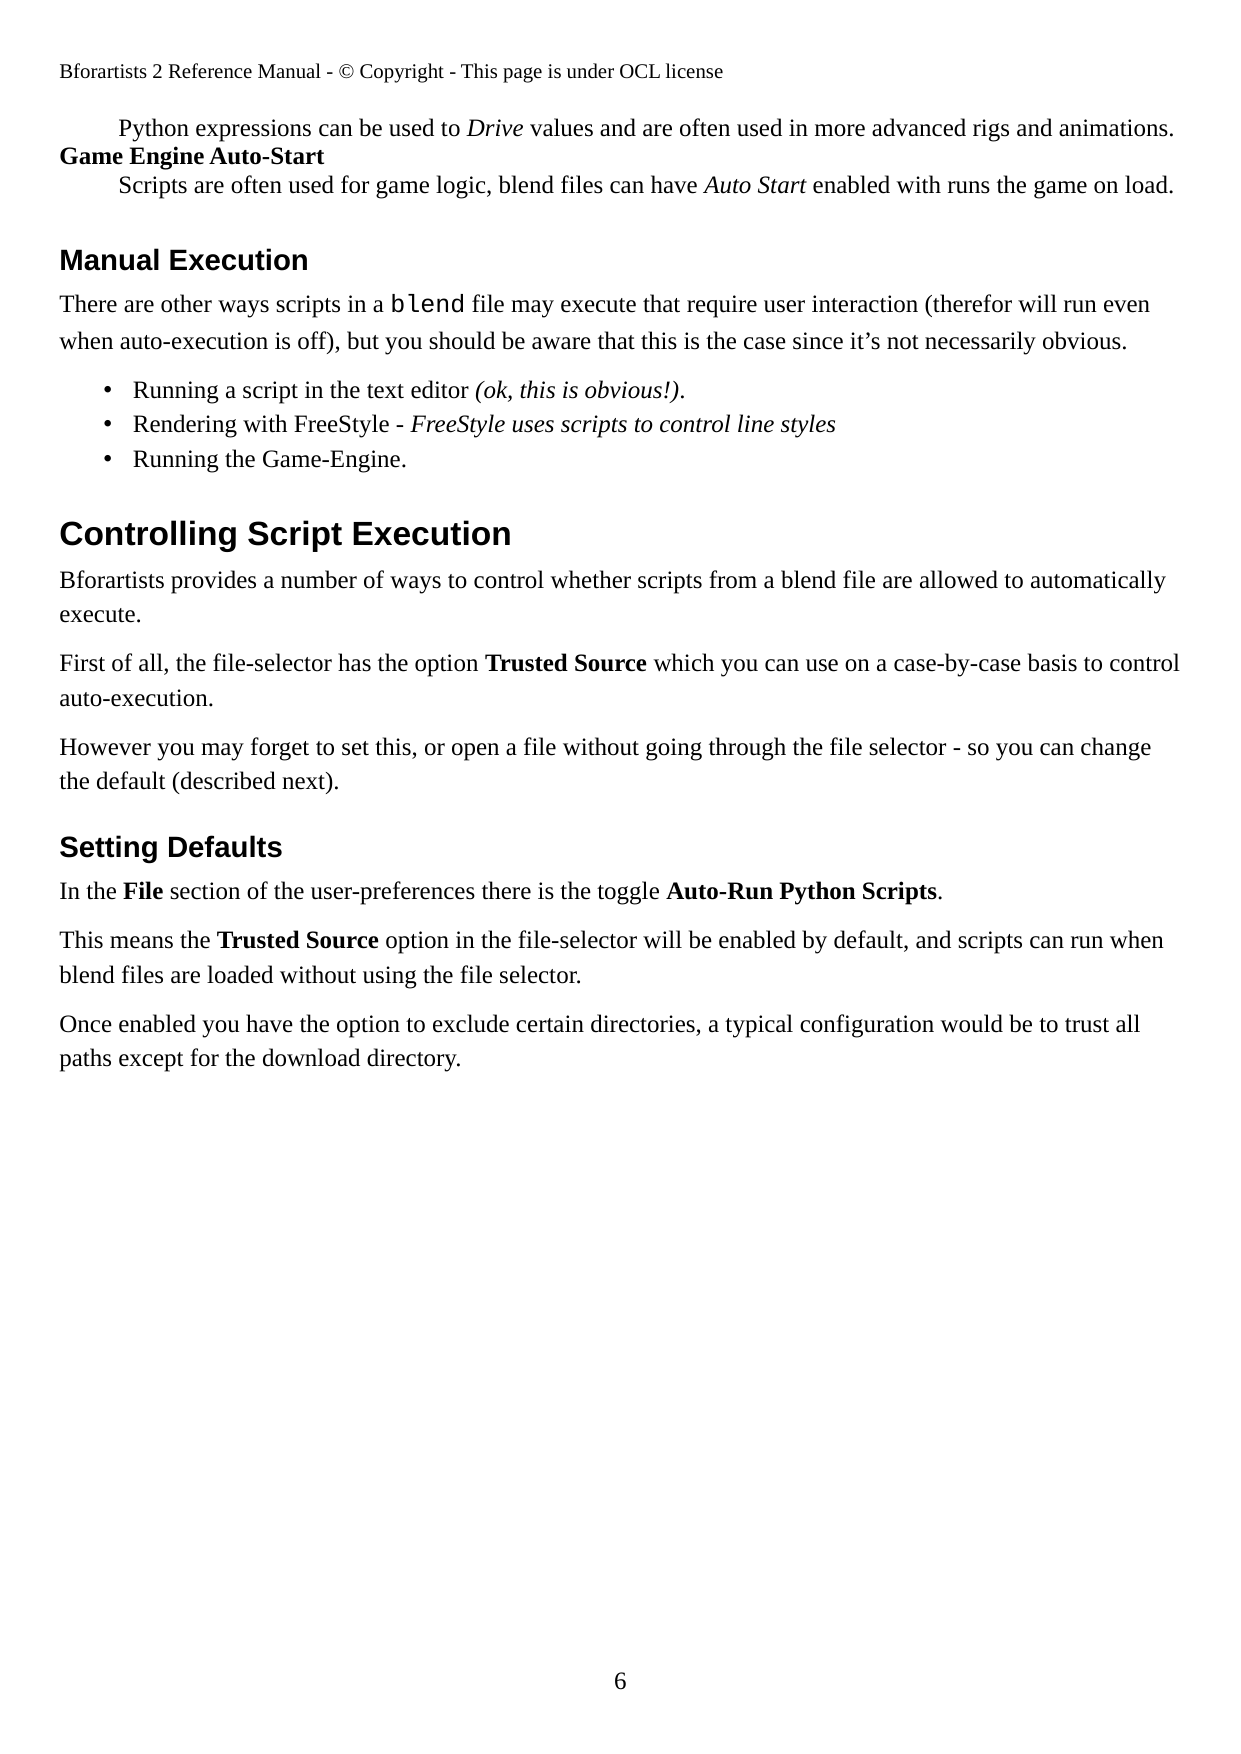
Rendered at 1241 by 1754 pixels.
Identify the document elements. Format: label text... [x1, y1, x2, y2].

text In the File section of the user-preferences there is the toggle Auto-Run Python Scripts. [59, 876, 1181, 905]
text There are other ways scripts in a blend file may execute that require user interaction (therefor will run even when auto-execution is off), but you should be aware that this is the case since it’s not necessarily obvious. [59, 289, 1181, 354]
subtitle Game Engine Auto-Start [59, 141, 1181, 170]
subtitle Controlling Script Execution [59, 514, 1181, 552]
subtitle Setting Defaults [59, 830, 1181, 864]
list Running the Game-Engine. [103, 444, 1181, 472]
text First of all, the file-selector has the option Trusted Source which you can use on a case-by-case basis to control auto-execution. [59, 648, 1181, 712]
list Python expressions can be used to Drive values and are often used in more advanced rigs and animations. [118, 113, 1181, 141]
subtitle Manual Execution [59, 243, 1181, 277]
list Scripts are often used for game logic, blend files can have Auto Start enabled with runs the game on load. [118, 170, 1181, 199]
text Once enabled you have the option to exclude certain directories, a typical configuration would be to trust all paths except for the download directory. [59, 1009, 1181, 1072]
list Running a script in the text editor (ok, this is obvious!). [103, 375, 1181, 403]
text This means the Trusted Source option in the file-selector will be enabled by default, and scripts can run when blend files are loaded without using the file selector. [59, 925, 1181, 988]
text Bforartists provides a number of ways to control whether scripts from a blend file are allowed to automatically execute. [59, 565, 1181, 628]
text However you may forget to set this, or open a file without going through the file selector - so you can change the default (described next). [59, 732, 1181, 795]
list Rendering with FreeStyle - FreeStyle uses scripts to control line styles [103, 409, 1181, 438]
